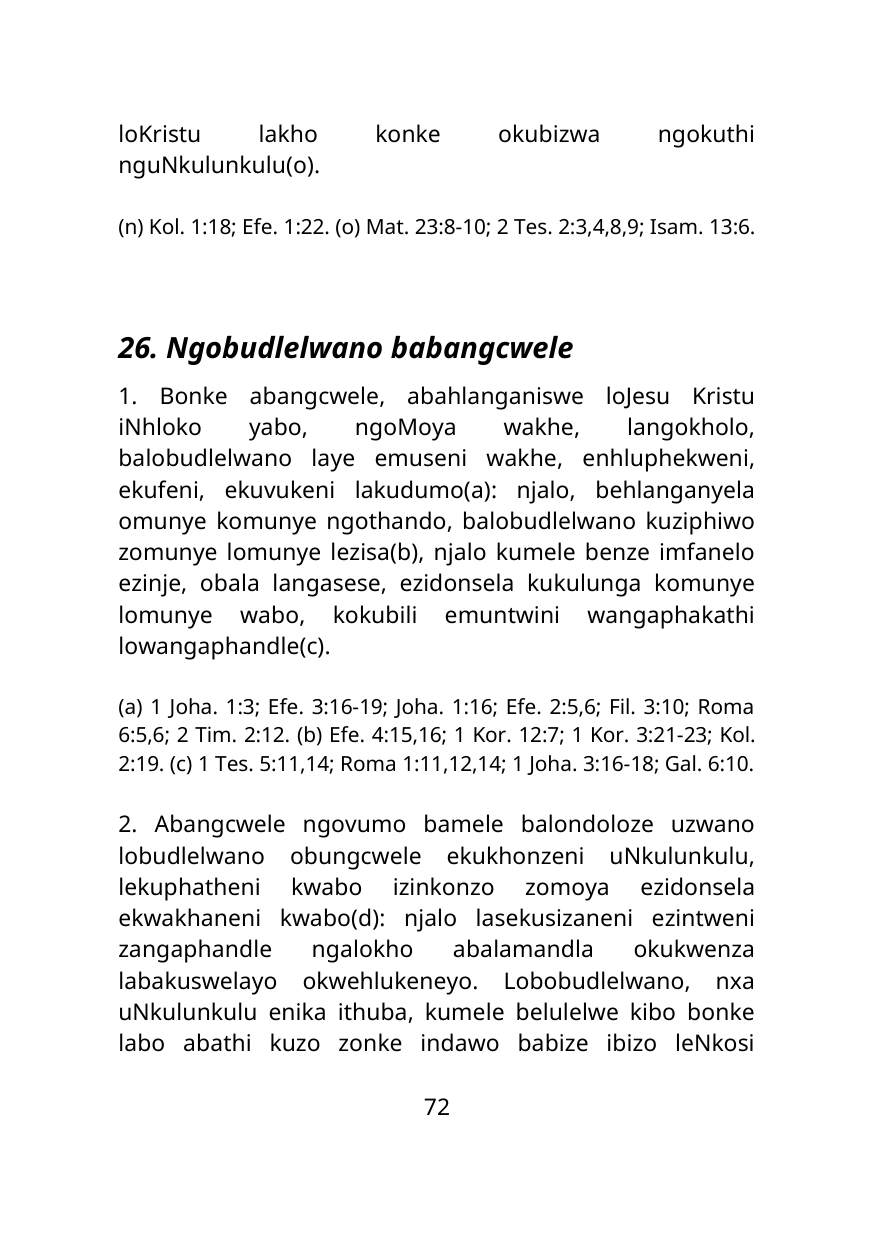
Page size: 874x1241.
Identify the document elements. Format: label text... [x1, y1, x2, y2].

text (n) Kol. 1:18; Efe. 1:22. (o) Mat. 23:8-10; 2 Tes. 2:3,4,8,9; Isam. 13:6. [118, 212, 756, 240]
subtitle 26. Ngobudlelwano babangcwele [118, 328, 756, 367]
text (a) 1 Joha. 1:3; Efe. 3:16-19; Joha. 1:16; Efe. 2:5,6; Fil. 3:10; Roma 6:5,6; 2 Tim. 2:12. (b) Efe. 4:15,16; 1 Kor. 12:7; 1 Kor. 3:21-23; Kol. 2:19. (c) 1 Tes. 5:11,14; Roma 1:11,12,14; 1 Joha. 3:16-18; Gal. 6:10. [118, 692, 756, 777]
text loKristu lakho konke okubizwa ngokuthi nguNkulunkulu(o). [118, 118, 756, 181]
text 1. Bonke abangcwele, abahlanganiswe loJesu Kristu iNhloko yabo, ngoMoya wakhe, langokholo, balobudlelwano laye emuseni wakhe, enhluphekweni, ekufeni, ekuvukeni lakudumo(a): njalo, behlanganyela omunye komunye ngothando, balobudlelwano kuziphiwo zomunye lomunye lezisa(b), njalo kumele benze imfanelo ezinje, obala langasese, ezidonsela kukulunga komunye lomunye wabo, kokubili emuntwini wangaphakathi lowangaphandle(c). [118, 380, 756, 661]
text 2. Abangcwele ngovumo bamele balondoloze uzwano lobudlelwano obungcwele ekukhonzeni uNkulunkulu, lekuphatheni kwabo izinkonzo zomoya ezidonsela ekwakhaneni kwabo(d): njalo lasekusizaneni ezintweni zangaphandle ngalokho abalamandla okukwenza labakuswelayo okwehlukeneyo. Lobobudlelwano, nxa uNkulunkulu enika ithuba, kumele belulelwe kibo bonke labo abathi kuzo zonke indawo babize ibizo leNkosi [118, 808, 756, 1058]
